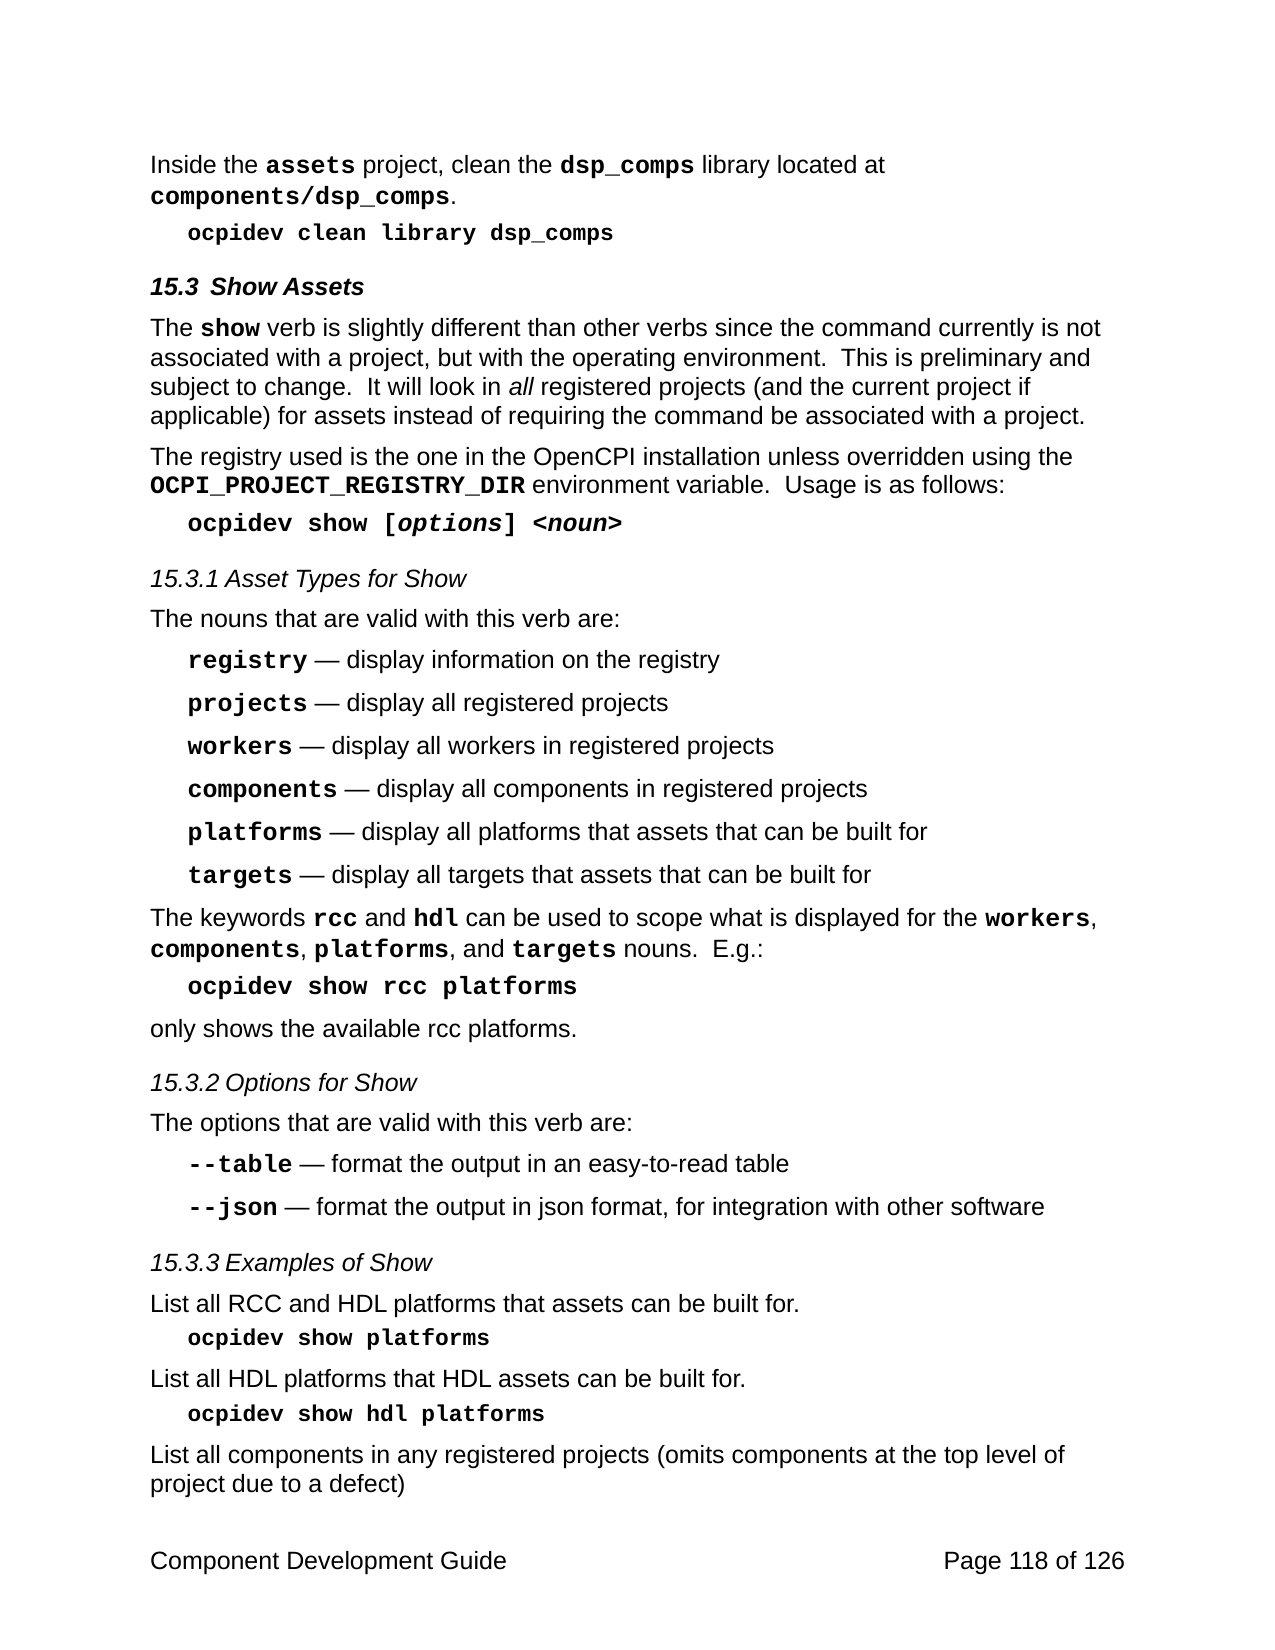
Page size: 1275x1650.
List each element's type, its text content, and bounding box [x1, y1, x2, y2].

text List all HDL platforms that HDL assets can be built for. [150, 1364, 1125, 1393]
text ocpidev show rcc platforms [187, 973, 1125, 1002]
text The options that are valid with this verb are: [150, 1108, 1125, 1137]
text Inside the assets project, clean the dsp_comps library located at components/dsp_comps. [150, 150, 1125, 212]
text The keywords rcc and hdl can be used to scope what is displayed for the workers, components, platforms, and targets nouns. E.g.: [150, 903, 1125, 964]
text ocpidev show platforms [187, 1326, 1125, 1352]
text ocpidev show [options] <noun> [187, 510, 1125, 539]
text components — display all components in registered projects [187, 774, 1125, 805]
text projects — display all registered projects [187, 688, 1125, 719]
subtitle Examples of Show [150, 1248, 1125, 1277]
text platforms — display all platforms that assets that can be built for [187, 817, 1125, 848]
text workers — display all workers in registered projects [187, 731, 1125, 762]
subtitle Options for Show [150, 1067, 1125, 1096]
subtitle Show Assets [150, 272, 1125, 301]
text The registry used is the one in the OpenCPI installation unless overridden using the OCPI_PROJECT_REGISTRY_DIR environment variable. Usage is as follows: [150, 442, 1125, 501]
text List all RCC and HDL platforms that assets can be built for. [150, 1288, 1125, 1317]
text The nouns that are valid with this verb are: [150, 604, 1125, 633]
text ocpidev show hdl platforms [187, 1402, 1125, 1428]
text --json — format the output in json format, for integration with other software [187, 1192, 1125, 1223]
text List all components in any registered projects (omits components at the top level of project due to a defect) [150, 1440, 1125, 1497]
text --table — format the output in an easy-to-read table [187, 1149, 1125, 1180]
text only shows the available rcc platforms. [150, 1014, 1125, 1042]
text targets — display all targets that assets that can be built for [187, 860, 1125, 891]
text ocpidev clean library dsp_comps [187, 221, 1125, 247]
subtitle Asset Types for Show [150, 564, 1125, 592]
text registry — display information on the registry [187, 645, 1125, 676]
text The show verb is slightly different than other verbs since the command currently is not associated with a project, but with the operating environment. This is preliminary and subject to change. It will look in all registered projects (and the current project if applicable) for assets instead of requiring the command be associated with a project. [150, 312, 1125, 430]
